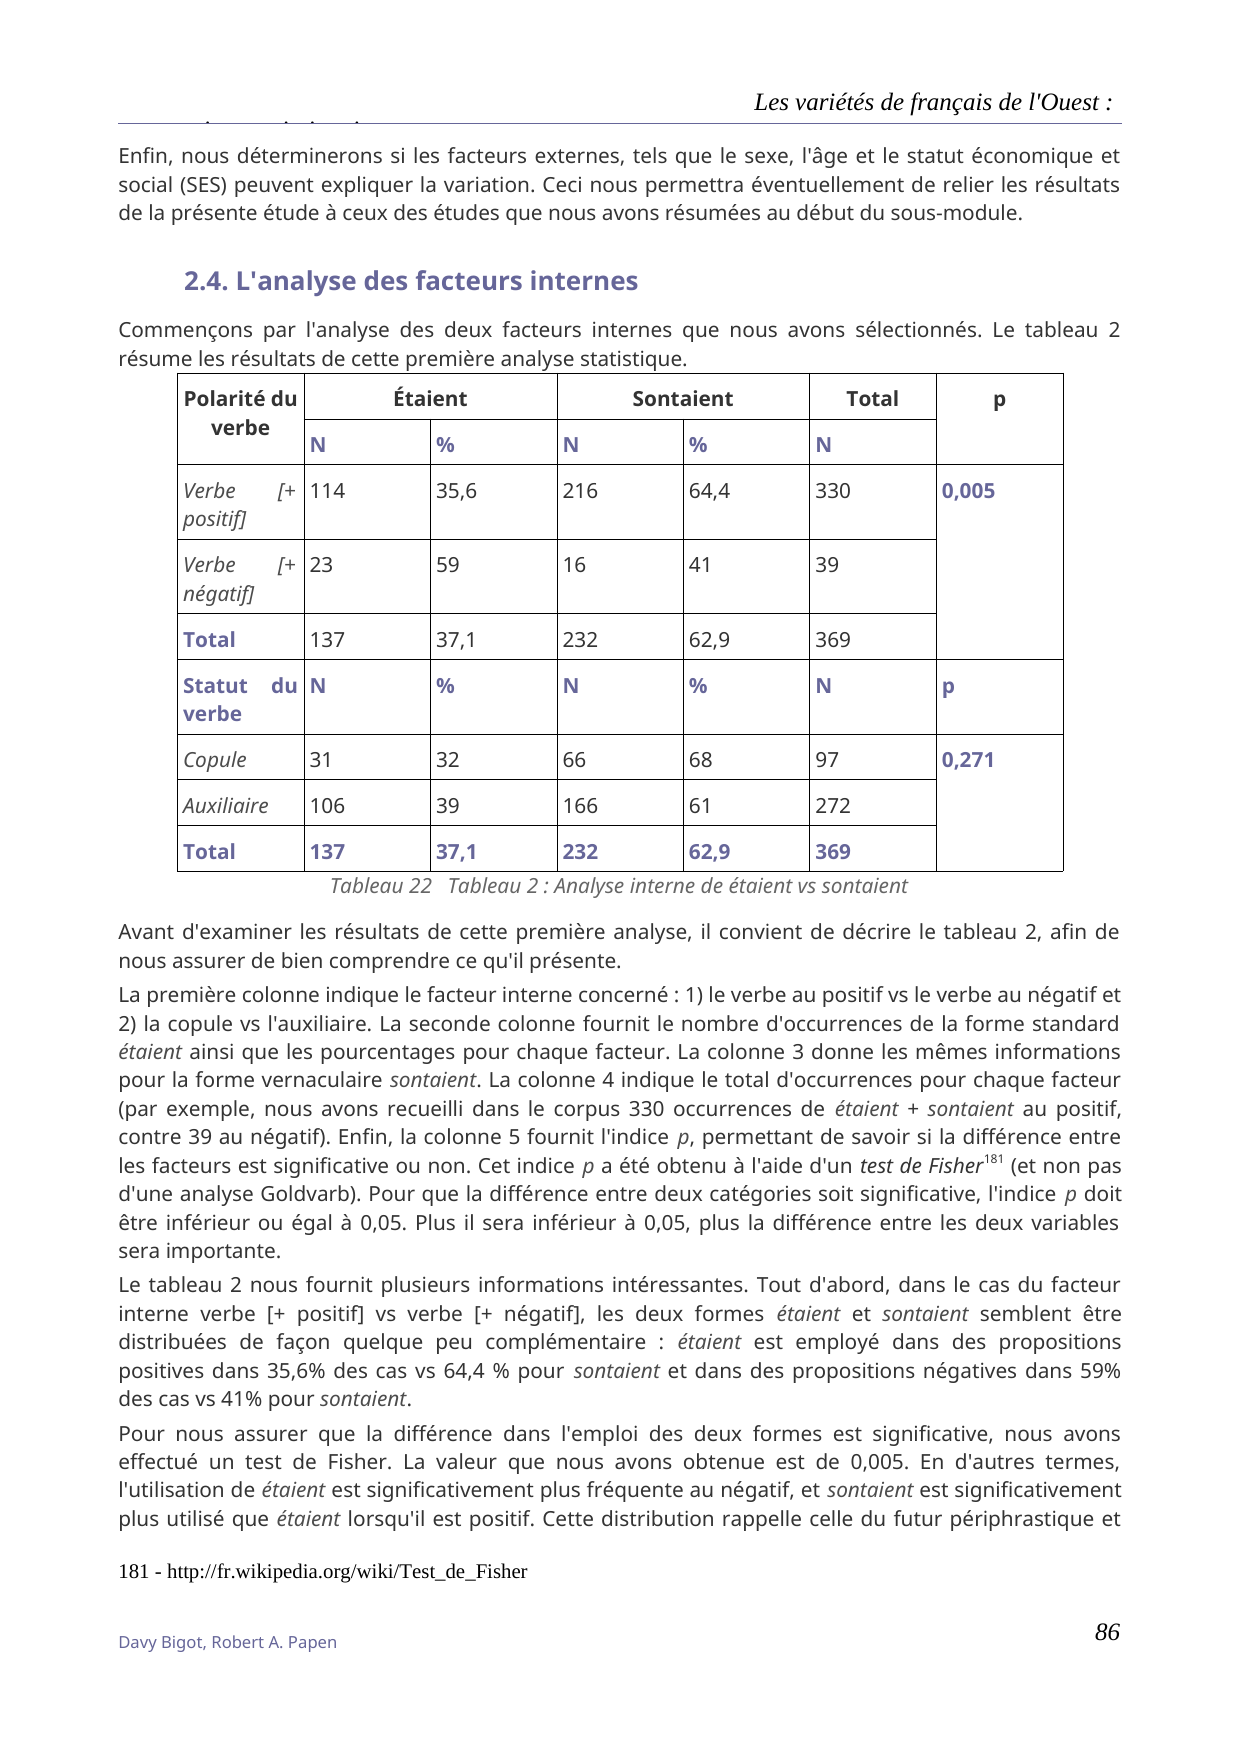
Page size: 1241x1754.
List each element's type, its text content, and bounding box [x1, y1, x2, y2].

title Tableau 22 Tableau 2 : Analyse interne de étaient vs sontaient [118, 871, 1122, 900]
table_cell Copule [178, 735, 304, 779]
table_cell 106 [305, 780, 430, 825]
table_cell 39 [431, 780, 557, 825]
table_cell 272 [810, 780, 936, 825]
table_cell 61 [684, 780, 809, 825]
table_cell Verbe [+ négatif] [178, 540, 304, 613]
table_cell 39 [810, 540, 936, 613]
table_cell % [431, 660, 557, 733]
table_cell Total [178, 614, 304, 659]
table_header Total [810, 374, 936, 418]
text http://fr.wikipedia.org/wiki/Test_de_Fisher [118, 1559, 1122, 1583]
table_cell 114 [305, 465, 430, 539]
table_cell 97 [810, 735, 936, 779]
table_cell 232 [558, 826, 683, 871]
table_cell 64,4 [684, 465, 809, 539]
table_header Sontaient [558, 374, 809, 418]
table_header Polarité du verbe [178, 374, 304, 464]
table_cell 137 [305, 826, 430, 871]
table_cell Statut du verbe [178, 660, 304, 733]
table_cell 0,005 [937, 465, 1063, 659]
table_cell 31 [305, 735, 430, 779]
text Le tableau 2 nous fournit plusieurs informations intéressantes. Tout d'abord, dans le cas du facteur interne verbe [+ positif] vs verbe [+ négatif], les deux formes étaient et sontaient semblent être distribuées de façon quelque peu complémentaire : étaient est employé dans des propositions positives dans 35,6% des cas vs 64,4 % pour sontaient et dans des propositions négatives dans 59% des cas vs 41% pour sontaient. [118, 1271, 1122, 1413]
table_cell 32 [431, 735, 557, 779]
text Commençons par l'analyse des deux facteurs internes que nous avons sélectionnés. Le tableau 2 résume les résultats de cette première analyse statistique. [118, 316, 1122, 372]
table_cell 37,1 [431, 826, 557, 871]
table_cell % [684, 420, 809, 464]
table_cell 68 [684, 735, 809, 779]
text Pour nous assurer que la différence dans l'emploi des deux formes est significative, nous avons effectué un test de Fisher. La valeur que nous avons obtenue est de 0,005. En d'autres termes, l'utilisation de étaient est significativement plus fréquente au négatif, et sontaient est significativement plus utilisé que étaient lorsqu'il est positif. Cette distribution rappelle celle du futur périphrastique et [118, 1419, 1122, 1532]
table_cell 369 [810, 614, 936, 659]
table_cell 41 [684, 540, 809, 613]
table_cell N [305, 420, 430, 464]
table_cell 232 [558, 614, 683, 659]
table_cell 62,9 [684, 614, 809, 659]
table_cell N [810, 660, 936, 733]
text Enfin, nous déterminerons si les facteurs externes, tels que le sexe, l'âge et le statut économique et social (SES) peuvent expliquer la variation. Ceci nous permettra éventuellement de relier les résultats de la présente étude à ceux des études que nous avons résumées au début du sous-module. [118, 142, 1122, 227]
table_cell 369 [810, 826, 936, 871]
table_header p [937, 374, 1063, 464]
table_cell p [937, 660, 1063, 733]
title L'analyse des facteurs internes [177, 262, 1122, 298]
table_cell 37,1 [431, 614, 557, 659]
table_cell 35,6 [431, 465, 557, 539]
table_cell 59 [431, 540, 557, 613]
table_cell N [305, 660, 430, 733]
table_cell Total [178, 826, 304, 871]
table_cell N [810, 420, 936, 464]
table_cell 62,9 [684, 826, 809, 871]
table_cell 23 [305, 540, 430, 613]
table_cell 216 [558, 465, 683, 539]
table_cell 66 [558, 735, 683, 779]
table_cell 330 [810, 465, 936, 539]
table_cell 137 [305, 614, 430, 659]
table_cell N [558, 420, 683, 464]
table_cell Verbe [+ positif] [178, 465, 304, 539]
table_cell 0,271 [937, 735, 1063, 871]
table_header Étaient [305, 374, 557, 418]
table_cell % [431, 420, 557, 464]
table_cell N [558, 660, 683, 733]
table_cell Auxiliaire [178, 780, 304, 825]
text La première colonne indique le facteur interne concerné : 1) le verbe au positif vs le verbe au négatif et 2) la copule vs l'auxiliaire. La seconde colonne fournit le nombre d'occurrences de la forme standard étaient ainsi que les pourcentages pour chaque facteur. La colonne 3 donne les mêmes informations pour la forme vernaculaire sontaient. La colonne 4 indique le total d'occurrences pour chaque facteur (par exemple, nous avons recueilli dans le corpus 330 occurrences de étaient + sontaient au positif, contre 39 au négatif). Enfin, la colonne 5 fournit l'indice p, permettant de savoir si la différence entre les facteurs est significative ou non. Cet indice p a été obtenu à l'aide d'un test de Fisher (et non pas d'une analyse Goldvarb). Pour que la différence entre deux catégories soit significative, l'indice p doit être inférieur ou égal à 0,05. Plus il sera inférieur à 0,05, plus la différence entre les deux variables sera importante. [118, 980, 1122, 1265]
table_cell 166 [558, 780, 683, 825]
table_cell 16 [558, 540, 683, 613]
text Avant d'examiner les résultats de cette première analyse, il convient de décrire le tableau 2, afin de nous assurer de bien comprendre ce qu'il présente. [118, 917, 1122, 974]
table_cell % [684, 660, 809, 733]
